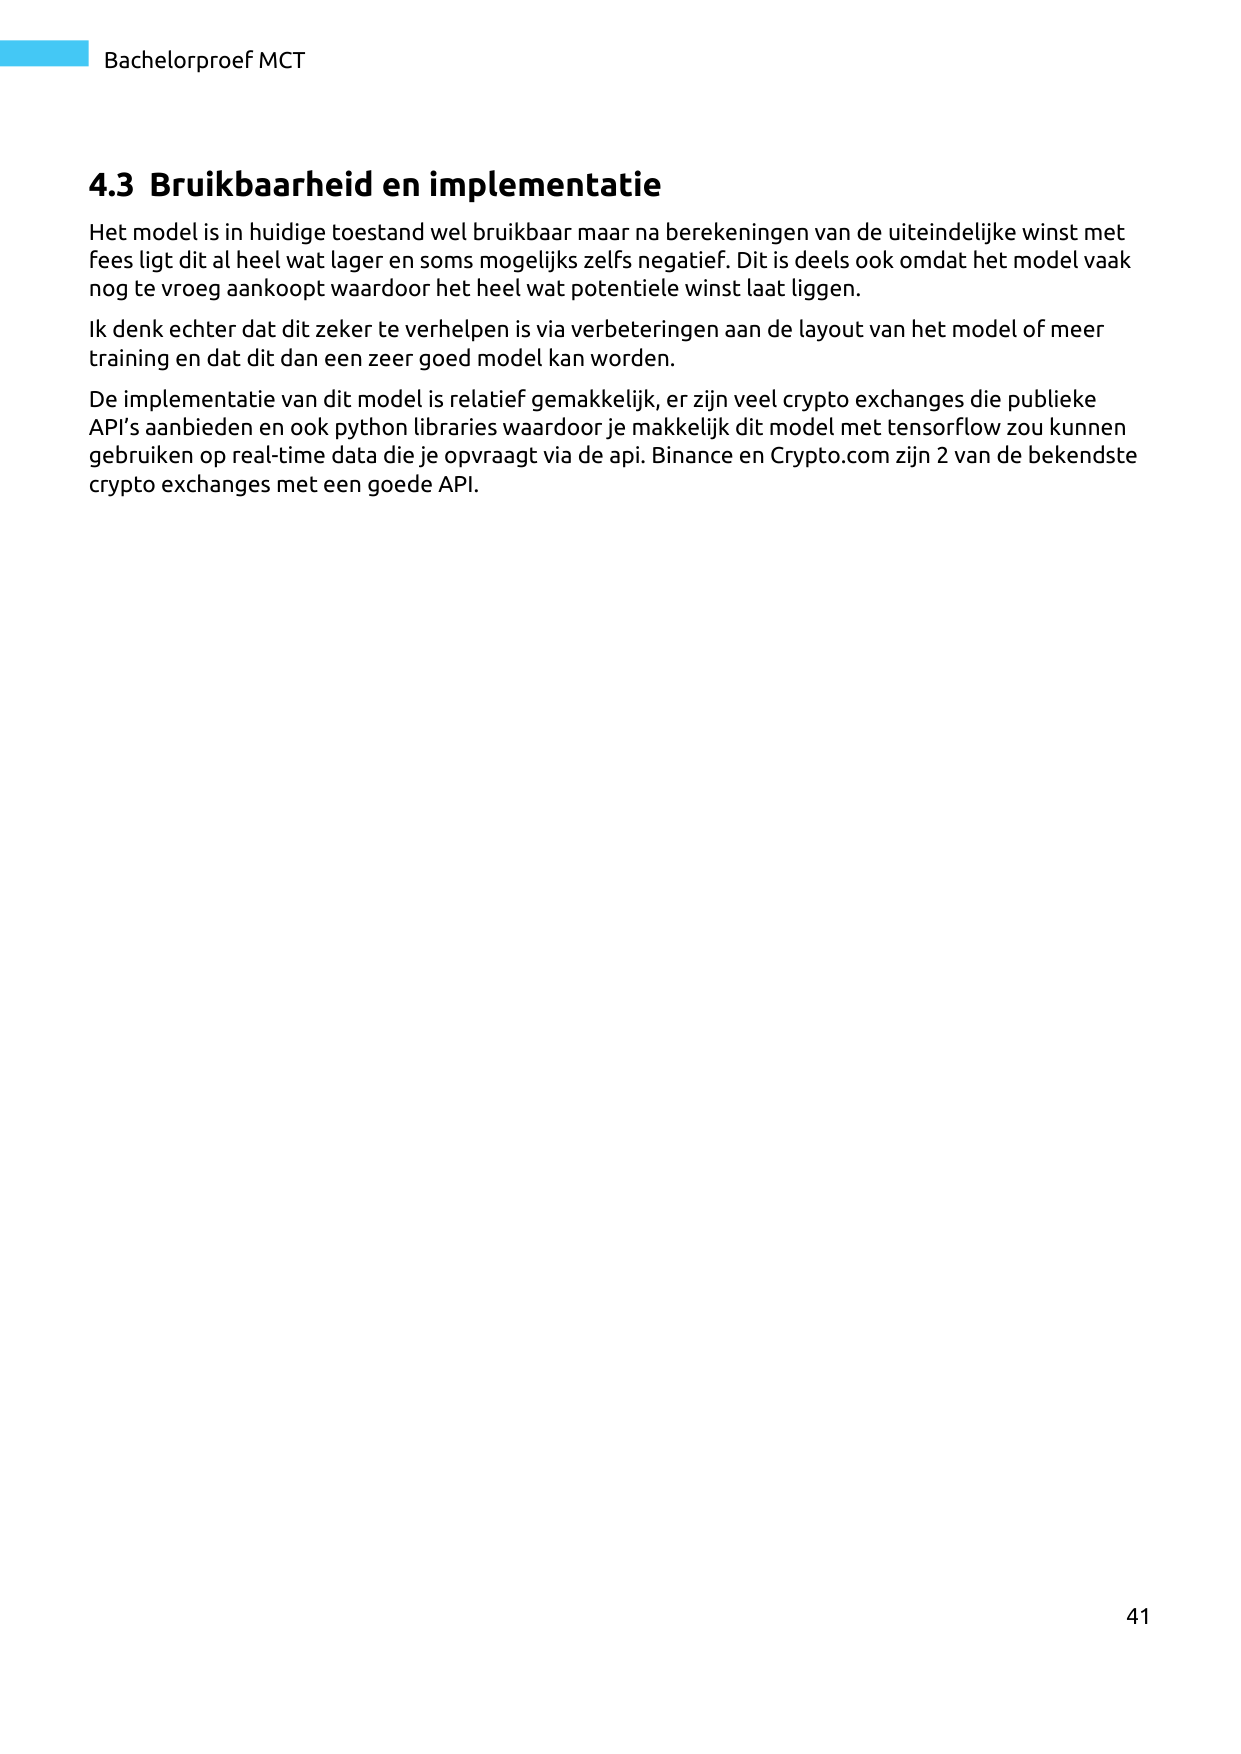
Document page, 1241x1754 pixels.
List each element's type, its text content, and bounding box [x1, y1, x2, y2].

text Ik denk echter dat dit zeker te verhelpen is via verbeteringen aan de layout van het model of meer training en dat dit dan een zeer goed model kan worden. [89, 316, 1152, 371]
text De implementatie van dit model is relatief gemakkelijk, er zijn veel crypto exchanges die publieke API’s aanbieden en ook python libraries waardoor je makkelijk dit model met tensorflow zou kunnen gebruiken op real-time data die je opvraagt via de api. Binance en Crypto.com zijn 2 van de bekendste crypto exchanges met een goede API. [89, 385, 1152, 497]
text Het model is in huidige toestand wel bruikbaar maar na berekeningen van de uiteindelijke winst met fees ligt dit al heel wat lager en soms mogelijks zelfs negatief. Dit is deels ook omdat het model vaak nog te vroeg aankoopt waardoor het heel wat potentiele winst laat liggen. [89, 218, 1152, 301]
subtitle Bruikbaarheid en implementatie [89, 164, 1152, 202]
